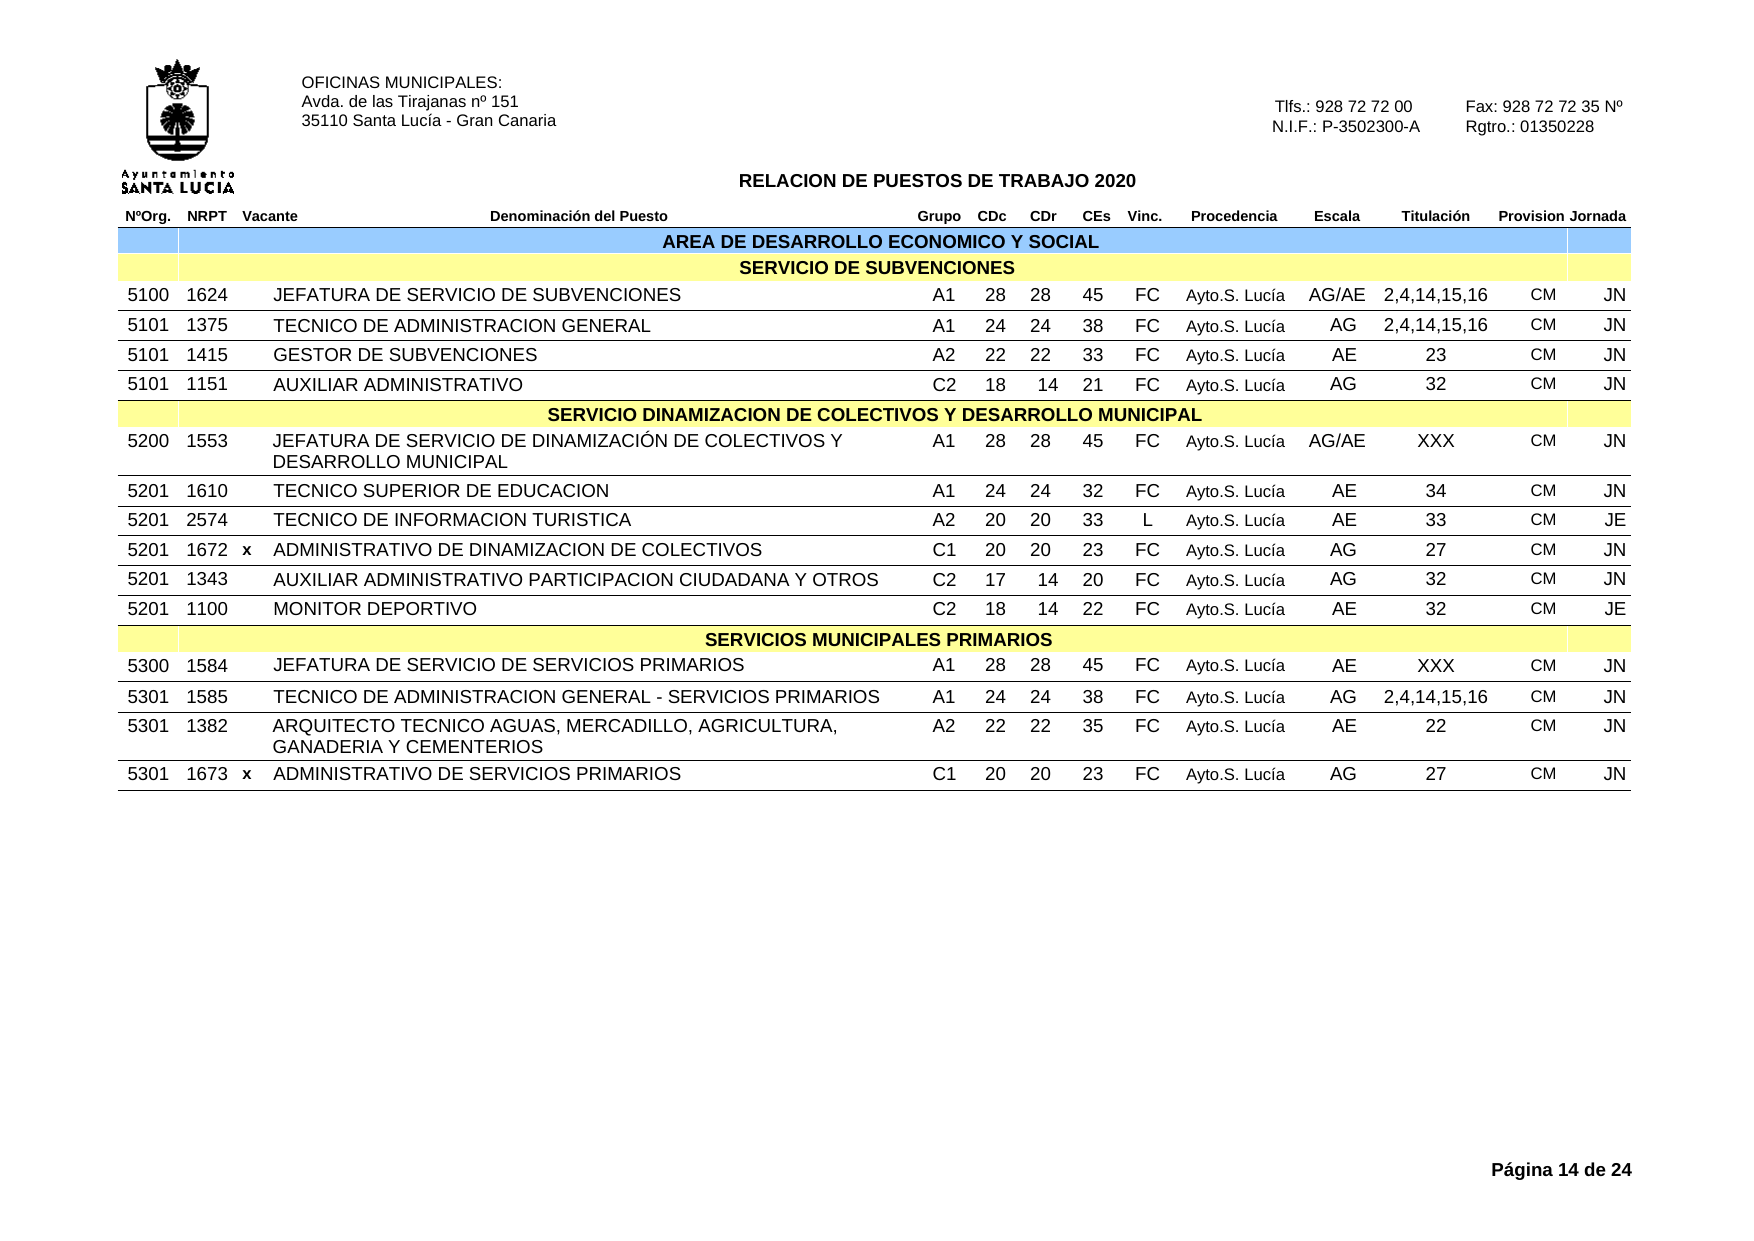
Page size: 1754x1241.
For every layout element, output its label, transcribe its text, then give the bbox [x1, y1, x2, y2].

table_cell SERVICIO DINAMIZACION DE COLECTIVOS Y DESARROLLO MUNICIPAL [265, 401, 1298, 427]
table_cell JN [1568, 428, 1631, 475]
table_cell 5301 [118, 682, 178, 712]
table_cell ADMINISTRATIVO DE DINAMIZACION DE COLECTIVOS C1 20 20 23 FC Ayto.S. Lucía [265, 536, 1298, 564]
table_cell AREA DE DESARROLLO ECONOMICO Y SOCIAL [265, 228, 1298, 253]
table_cell TECNICO DE INFORMACION TURISTICA A2 20 20 33 L Ayto.S. Lucía [265, 507, 1298, 535]
table_cell [179, 401, 235, 427]
table_cell CM [1496, 536, 1567, 564]
table_cell [1298, 401, 1376, 427]
table_cell 34 [1376, 476, 1496, 506]
table_cell AG/AE [1298, 281, 1376, 310]
table_cell [235, 254, 265, 281]
table_cell [235, 566, 265, 594]
table_cell [235, 428, 265, 475]
table_cell [235, 507, 265, 535]
table_cell JEFATURA DE SERVICIO DE SUBVENCIONES A1 28 28 45 FC Ayto.S. Lucía [265, 281, 1298, 310]
table_cell [1496, 401, 1567, 427]
table_header NºOrg. [118, 208, 178, 227]
table_cell 2,4,14,15,16 [1376, 281, 1496, 310]
table_cell 5201 [118, 596, 178, 624]
table_cell AG [1298, 566, 1376, 594]
table_cell 1553 [179, 428, 235, 475]
table_cell [235, 653, 265, 681]
table_cell AG [1298, 682, 1376, 712]
table_cell 1415 [179, 341, 235, 370]
table_cell JEFATURA DE SERVICIO DE SERVICIOS PRIMARIOS A1 28 28 45 FC Ayto.S. Lucía [265, 653, 1298, 681]
table_cell [1568, 228, 1631, 253]
table_cell MONITOR DEPORTIVO C2 18 14 22 FC Ayto.S. Lucía [265, 596, 1298, 624]
table_cell AUXILIAR ADMINISTRATIVO PARTICIPACION CIUDADANA Y OTROS C2 17 14 20 FC Ayto.S. Lucía [265, 566, 1298, 594]
table_cell [179, 626, 235, 652]
table_cell [1568, 254, 1631, 281]
table_cell CM [1496, 341, 1567, 370]
table_header OFICINAS MUNICIPALES: Avda. de las Tirajanas nº 151 35110 Santa Lucía - Gran Canaria [234, 58, 652, 196]
table_cell CM [1496, 566, 1567, 594]
table_cell [235, 626, 265, 652]
table_cell SERVICIO DE SUBVENCIONES [265, 254, 1298, 281]
table_cell JE [1568, 507, 1631, 535]
table_cell CM [1496, 713, 1567, 759]
table_cell CM [1496, 428, 1567, 475]
table_cell 5300 [118, 653, 178, 681]
table_header Vacante Denominación del Puesto Grupo CDc CDr CEs Vinc. Procedencia [235, 208, 1298, 227]
table_cell [118, 401, 178, 427]
table_cell JN [1568, 713, 1631, 759]
table_cell [235, 341, 265, 370]
table_cell 5201 [118, 566, 178, 594]
table_cell [118, 228, 178, 253]
table_cell [235, 281, 265, 310]
table_cell JEFATURA DE SERVICIO DE DINAMIZACIÓN DE COLECTIVOS Y A1 28 28 45 FC Ayto.S. Lucía DESARROLLO MUNICIPAL [265, 428, 1298, 475]
table_cell 32 [1376, 596, 1496, 624]
table_cell ADMINISTRATIVO DE SERVICIOS PRIMARIOS C1 20 20 23 FC Ayto.S. Lucía [265, 761, 1298, 789]
table_cell CM [1496, 682, 1567, 712]
table_cell [179, 228, 235, 253]
table_cell 1382 [179, 713, 235, 759]
table_cell 1100 [179, 596, 235, 624]
table_cell AE [1298, 341, 1376, 370]
table_cell JN [1568, 281, 1631, 310]
table_cell 5301 [118, 761, 178, 789]
table_cell AE [1298, 596, 1376, 624]
table_cell 1585 [179, 682, 235, 712]
table_cell 1610 [179, 476, 235, 506]
table_cell [1376, 401, 1496, 427]
table_cell AE [1298, 653, 1376, 681]
table_cell [1376, 626, 1496, 652]
table_cell 5200 [118, 428, 178, 475]
table_cell 33 [1376, 507, 1496, 535]
table_cell 27 [1376, 536, 1496, 564]
table_cell JE [1568, 596, 1631, 624]
table_cell 5201 [118, 476, 178, 506]
table_cell 23 [1376, 341, 1496, 370]
table_cell TECNICO DE ADMINISTRACION GENERAL - SERVICIOS PRIMARIOS A1 24 24 38 FC Ayto.S. Lucía [265, 682, 1298, 712]
table_cell XXX [1376, 428, 1496, 475]
table_cell 27 [1376, 761, 1496, 789]
table_cell 5101 [118, 371, 178, 400]
table_cell CM [1496, 761, 1567, 789]
table_cell [1568, 401, 1631, 427]
table_cell 1624 [179, 281, 235, 310]
table_cell AG [1298, 536, 1376, 564]
table_cell 1151 [179, 371, 235, 400]
table_cell 32 [1376, 371, 1496, 400]
table_cell AG [1298, 761, 1376, 789]
table_header Escala [1298, 208, 1376, 227]
table_header [117, 58, 234, 196]
table_cell 2,4,14,15,16 [1376, 311, 1496, 340]
table_cell TECNICO SUPERIOR DE EDUCACION A1 24 24 32 FC Ayto.S. Lucía [265, 476, 1298, 506]
table_cell CM [1496, 281, 1567, 310]
table_cell [1568, 626, 1631, 652]
table_cell JN [1568, 536, 1631, 564]
table_header Fax: 928 72 72 35 Nº Rgtro.: 01350228 [1443, 58, 1632, 196]
table_cell x [235, 536, 265, 564]
table_cell AG [1298, 371, 1376, 400]
table_cell JN [1568, 682, 1631, 712]
table_header Jornada [1568, 208, 1631, 227]
table_header NRPT [179, 208, 235, 227]
table_cell [1376, 254, 1496, 281]
table_cell 1672 [179, 536, 235, 564]
text Página 14 de 24 [117, 1160, 1632, 1181]
table_cell AE [1298, 476, 1376, 506]
table_cell [1496, 228, 1567, 253]
table_cell [1496, 254, 1567, 281]
table_cell AE [1298, 713, 1376, 759]
table_cell JN [1568, 371, 1631, 400]
table_header Provision [1496, 208, 1567, 227]
table_cell CM [1496, 653, 1567, 681]
table_cell 1584 [179, 653, 235, 681]
table_header Tlfs.: 928 72 72 00 N.I.F.: P-3502300-A [1204, 58, 1443, 196]
table_cell 5100 [118, 281, 178, 310]
table_cell x [235, 761, 265, 789]
table_cell [235, 596, 265, 624]
table_cell 2,4,14,15,16 [1376, 682, 1496, 712]
table_cell [235, 682, 265, 712]
table_cell SERVICIOS MUNICIPALES PRIMARIOS [265, 626, 1298, 652]
table_cell CM [1496, 507, 1567, 535]
table_cell [235, 228, 265, 253]
table_cell AE [1298, 507, 1376, 535]
table_cell 5201 [118, 507, 178, 535]
table_cell 2574 [179, 507, 235, 535]
table_cell 1343 [179, 566, 235, 594]
table_header Titulación [1376, 208, 1496, 227]
table_cell [1298, 254, 1376, 281]
table_cell 22 [1376, 713, 1496, 759]
table_cell [235, 401, 265, 427]
table_cell [235, 311, 265, 340]
table_cell CM [1496, 311, 1567, 340]
table_cell 5101 [118, 341, 178, 370]
table_cell [1376, 228, 1496, 253]
table_cell JN [1568, 476, 1631, 506]
table_cell [179, 254, 235, 281]
table_cell 1375 [179, 311, 235, 340]
table_cell [1298, 626, 1376, 652]
table_cell GESTOR DE SUBVENCIONES A2 22 22 33 FC Ayto.S. Lucía [265, 341, 1298, 370]
table_cell [118, 626, 178, 652]
table_cell [1298, 228, 1376, 253]
table_cell JN [1568, 341, 1631, 370]
table_header RELACION DE PUESTOS DE TRABAJO 2020 [652, 58, 1204, 196]
table_cell TECNICO DE ADMINISTRACION GENERAL A1 24 24 38 FC Ayto.S. Lucía [265, 311, 1298, 340]
table_cell JN [1568, 311, 1631, 340]
table_cell JN [1568, 653, 1631, 681]
table_cell 5101 [118, 311, 178, 340]
table_cell AUXILIAR ADMINISTRATIVO C2 18 14 21 FC Ayto.S. Lucía [265, 371, 1298, 400]
table_cell AG [1298, 311, 1376, 340]
table_cell CM [1496, 476, 1567, 506]
table_cell CM [1496, 371, 1567, 400]
table_cell 5301 [118, 713, 178, 759]
table_cell [118, 254, 178, 281]
table_cell CM [1496, 596, 1567, 624]
table_cell [1496, 626, 1567, 652]
table_cell [235, 371, 265, 400]
table_cell 5201 [118, 536, 178, 564]
table_cell XXX [1376, 653, 1496, 681]
table_cell [235, 476, 265, 506]
table_cell [235, 713, 265, 759]
table_cell 1673 [179, 761, 235, 789]
table_cell 32 [1376, 566, 1496, 594]
table_cell ARQUITECTO TECNICO AGUAS, MERCADILLO, AGRICULTURA, A2 22 22 35 FC Ayto.S. Lucía GANADERIA Y CEMENTERIOS [265, 713, 1298, 759]
table_cell AG/AE [1298, 428, 1376, 475]
table_cell JN [1568, 761, 1631, 789]
table_cell JN [1568, 566, 1631, 594]
